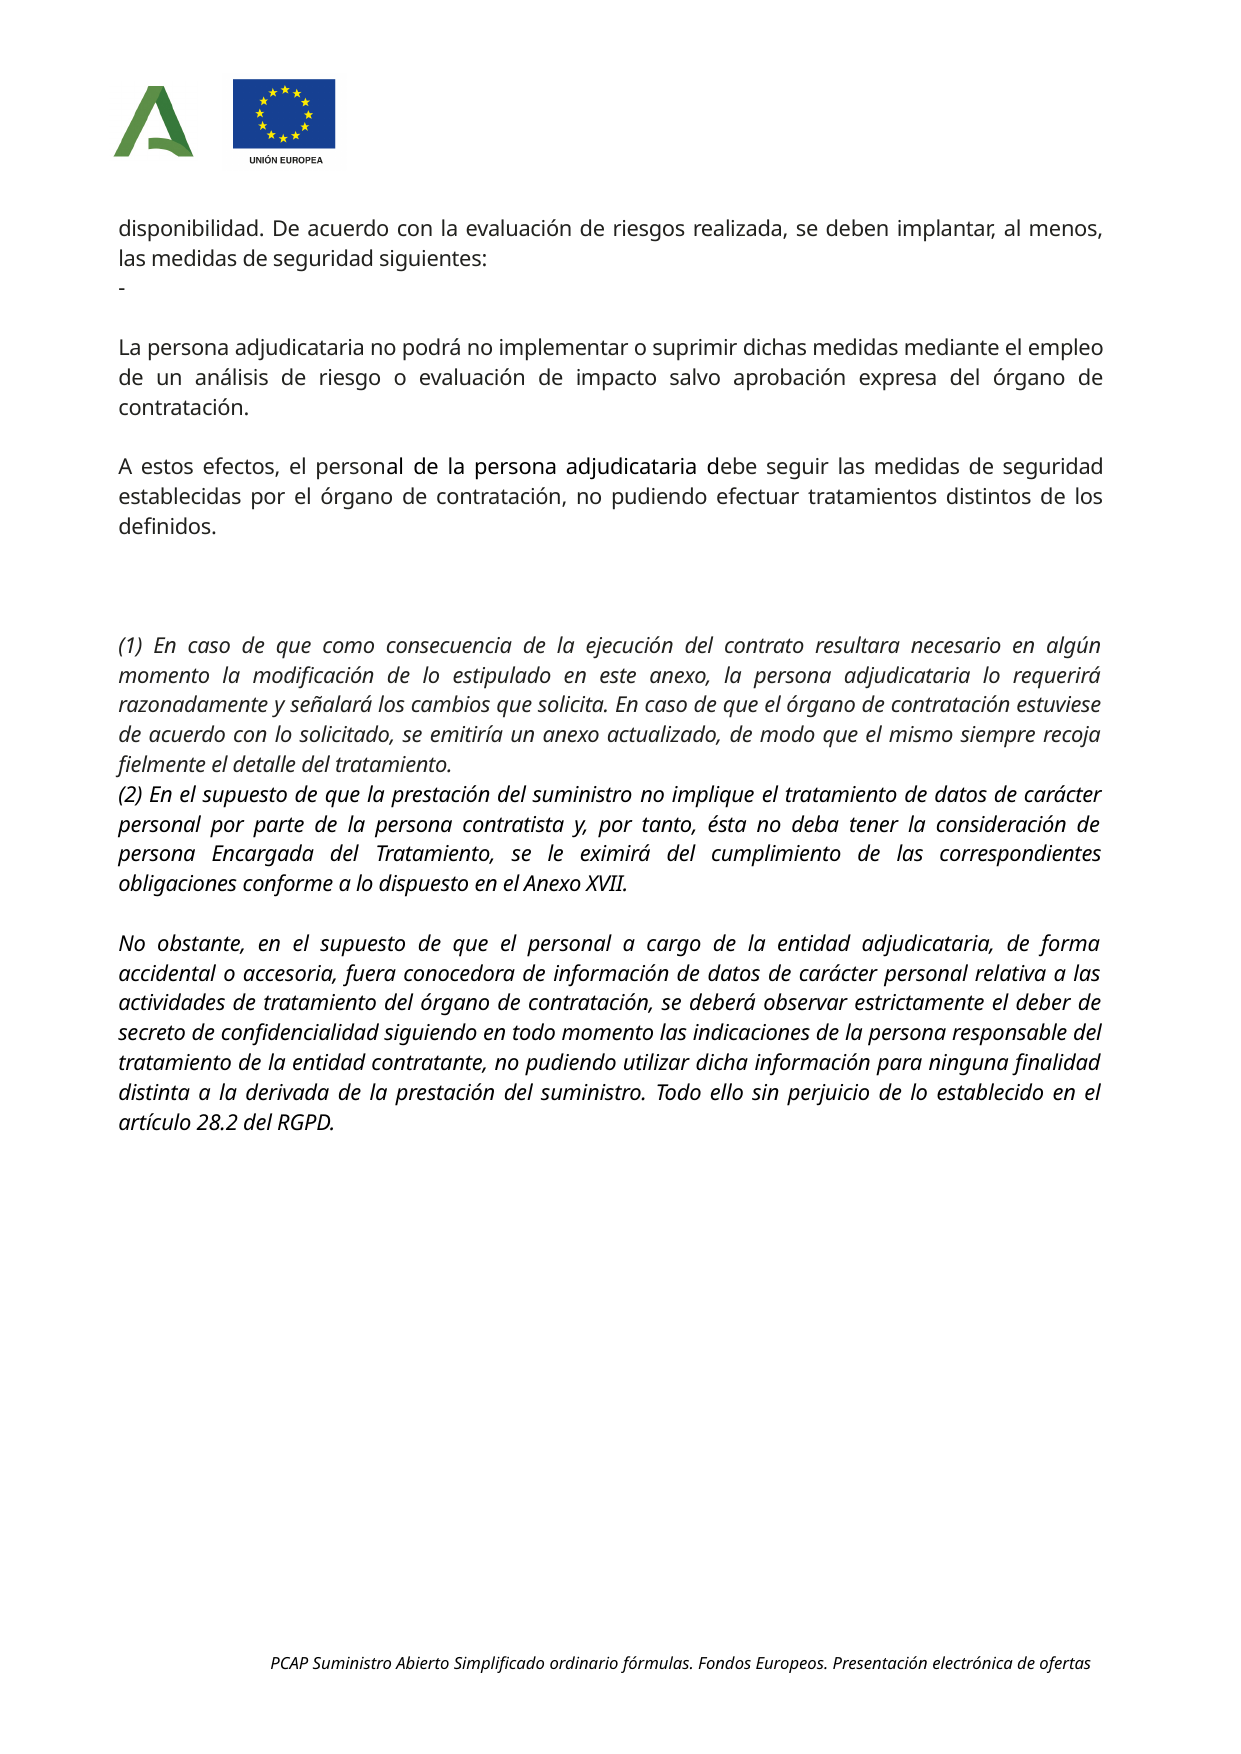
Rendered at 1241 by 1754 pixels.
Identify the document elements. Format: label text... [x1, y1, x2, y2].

picture [109, 81, 198, 161]
text A estos efectos, el personal de la persona adjudicataria debe seguir las medidas de seguridad establecidas por el órgano de contratación, no pudiendo efectuar tratamientos distintos de los definidos. [118, 451, 1104, 540]
text - [118, 272, 1104, 302]
text La persona adjudicataria no podrá no implementar o suprimir dichas medidas mediante el empleo de un análisis de riesgo o evaluación de impacto salvo aprobación expresa del órgano de contratación. [118, 332, 1104, 421]
text (2) En el supuesto de que la prestación del suministro no implique el tratamiento de datos de carácter personal por parte de la persona contratista y, por tanto, ésta no deba tener la consideración de persona Encargada del Tratamiento, se le eximirá del cumplimiento de las correspondientes obligaciones conforme a lo dispuesto en el Anexo XVII. [118, 779, 1104, 898]
text No obstante, en el supuesto de que el personal a cargo de la entidad adjudicataria, de forma accidental o accesoria, fuera conocedora de información de datos de carácter personal relativa a las actividades de tratamiento del órgano de contratación, se deberá observar estrictamente el deber de secreto de confidencialidad siguiendo en todo momento las indicaciones de la persona responsable del tratamiento de la entidad contratante, no pudiendo utilizar dicha información para ninguna finalidad distinta a la derivada de la prestación del suministro. Todo ello sin perjuicio de lo establecido en el artículo 28.2 del RGPD. [118, 928, 1104, 1136]
text (1) En caso de que como consecuencia de la ejecución del contrato resultara necesario en algún momento la modificación de lo estipulado en este anexo, la persona adjudicataria lo requerirá razonadamente y señalará los cambios que solicita. En caso de que el órgano de contratación estuviese de acuerdo con lo solicitado, se emitiría un anexo actualizado, de modo que el mismo siempre recoja fielmente el detalle del tratamiento. [118, 630, 1104, 779]
picture [221, 73, 347, 171]
text disponibilidad. De acuerdo con la evaluación de riesgos realizada, se deben implantar, al menos, las medidas de seguridad siguientes: [118, 213, 1104, 272]
